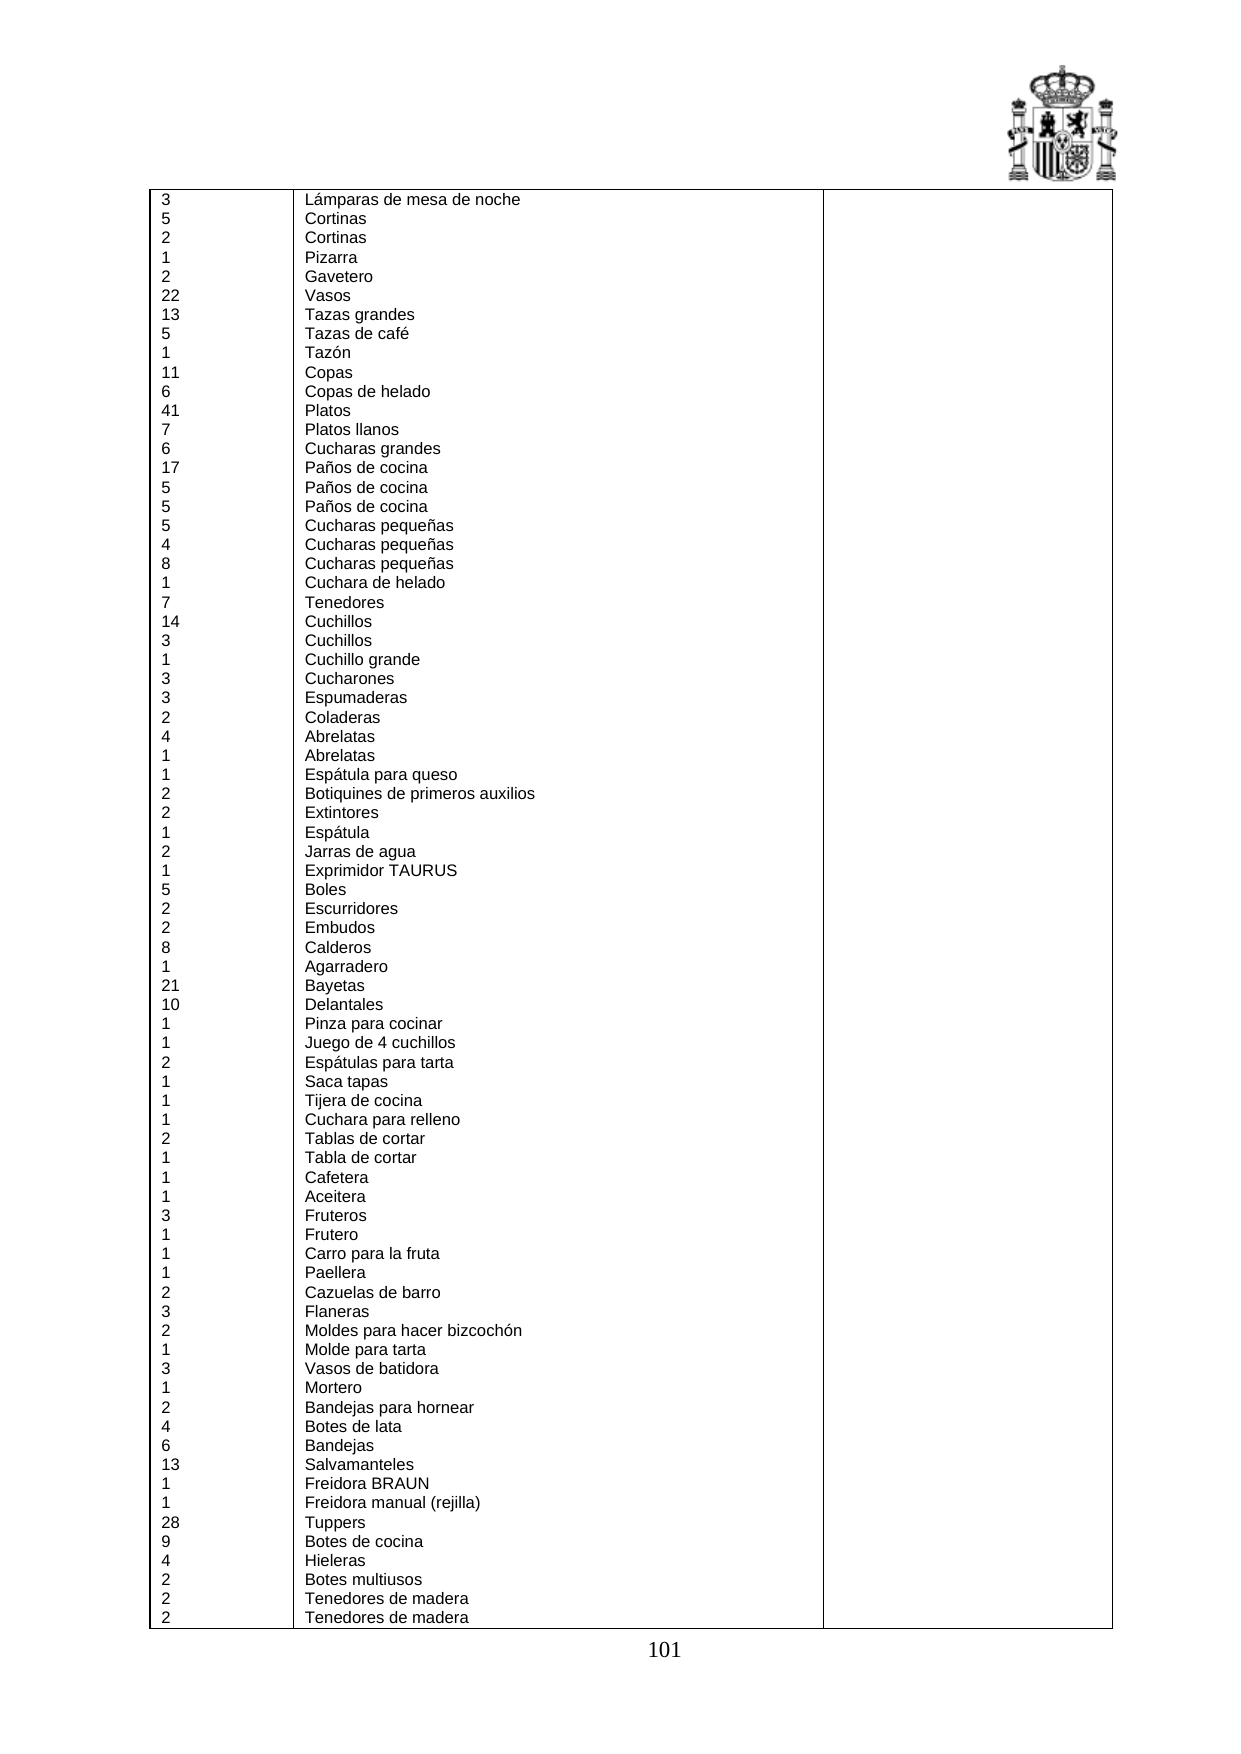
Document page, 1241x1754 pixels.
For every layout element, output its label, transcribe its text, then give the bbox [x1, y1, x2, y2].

table_cell [824, 190, 1112, 1627]
table_cell Lámparas de mesa de noche Cortinas Cortinas Pizarra Gavetero Vasos Tazas grandes Tazas de café Tazón Copas Copas de helado Platos Platos llanos Cucharas grandes Paños de cocina Paños de cocina Paños de cocina Cucharas pequeñas Cucharas pequeñas Cucharas pequeñas Cuchara de helado Tenedores Cuchillos Cuchillos Cuchillo grande Cucharones Espumaderas Coladeras Abrelatas Abrelatas Espátula para queso Botiquines de primeros auxilios Extintores Espátula Jarras de agua Exprimidor TAURUS Boles Escurridores Embudos Calderos Agarradero Bayetas Delantales Pinza para cocinar Juego de 4 cuchillos Espátulas para tarta Saca tapas Tijera de cocina Cuchara para relleno Tablas de cortar Tabla de cortar Cafetera Aceitera Fruteros Frutero Carro para la fruta Paellera Cazuelas de barro Flaneras Moldes para hacer bizcochón Molde para tarta Vasos de batidora Mortero Bandejas para hornear Botes de lata Bandejas Salvamanteles Freidora BRAUN Freidora manual (rejilla) Tuppers Botes de cocina Hieleras Botes multiusos Tenedores de madera Tenedores de madera [294, 190, 823, 1627]
table_cell 3 5 2 1 2 22 13 5 1 11 6 41 7 6 17 5 5 5 4 8 1 7 14 3 1 3 3 2 4 1 1 2 2 1 2 1 5 2 2 8 1 21 10 1 1 2 1 1 1 2 1 1 1 3 1 1 1 2 3 2 1 3 1 2 4 6 13 1 1 28 9 4 2 2 2 [151, 190, 293, 1627]
